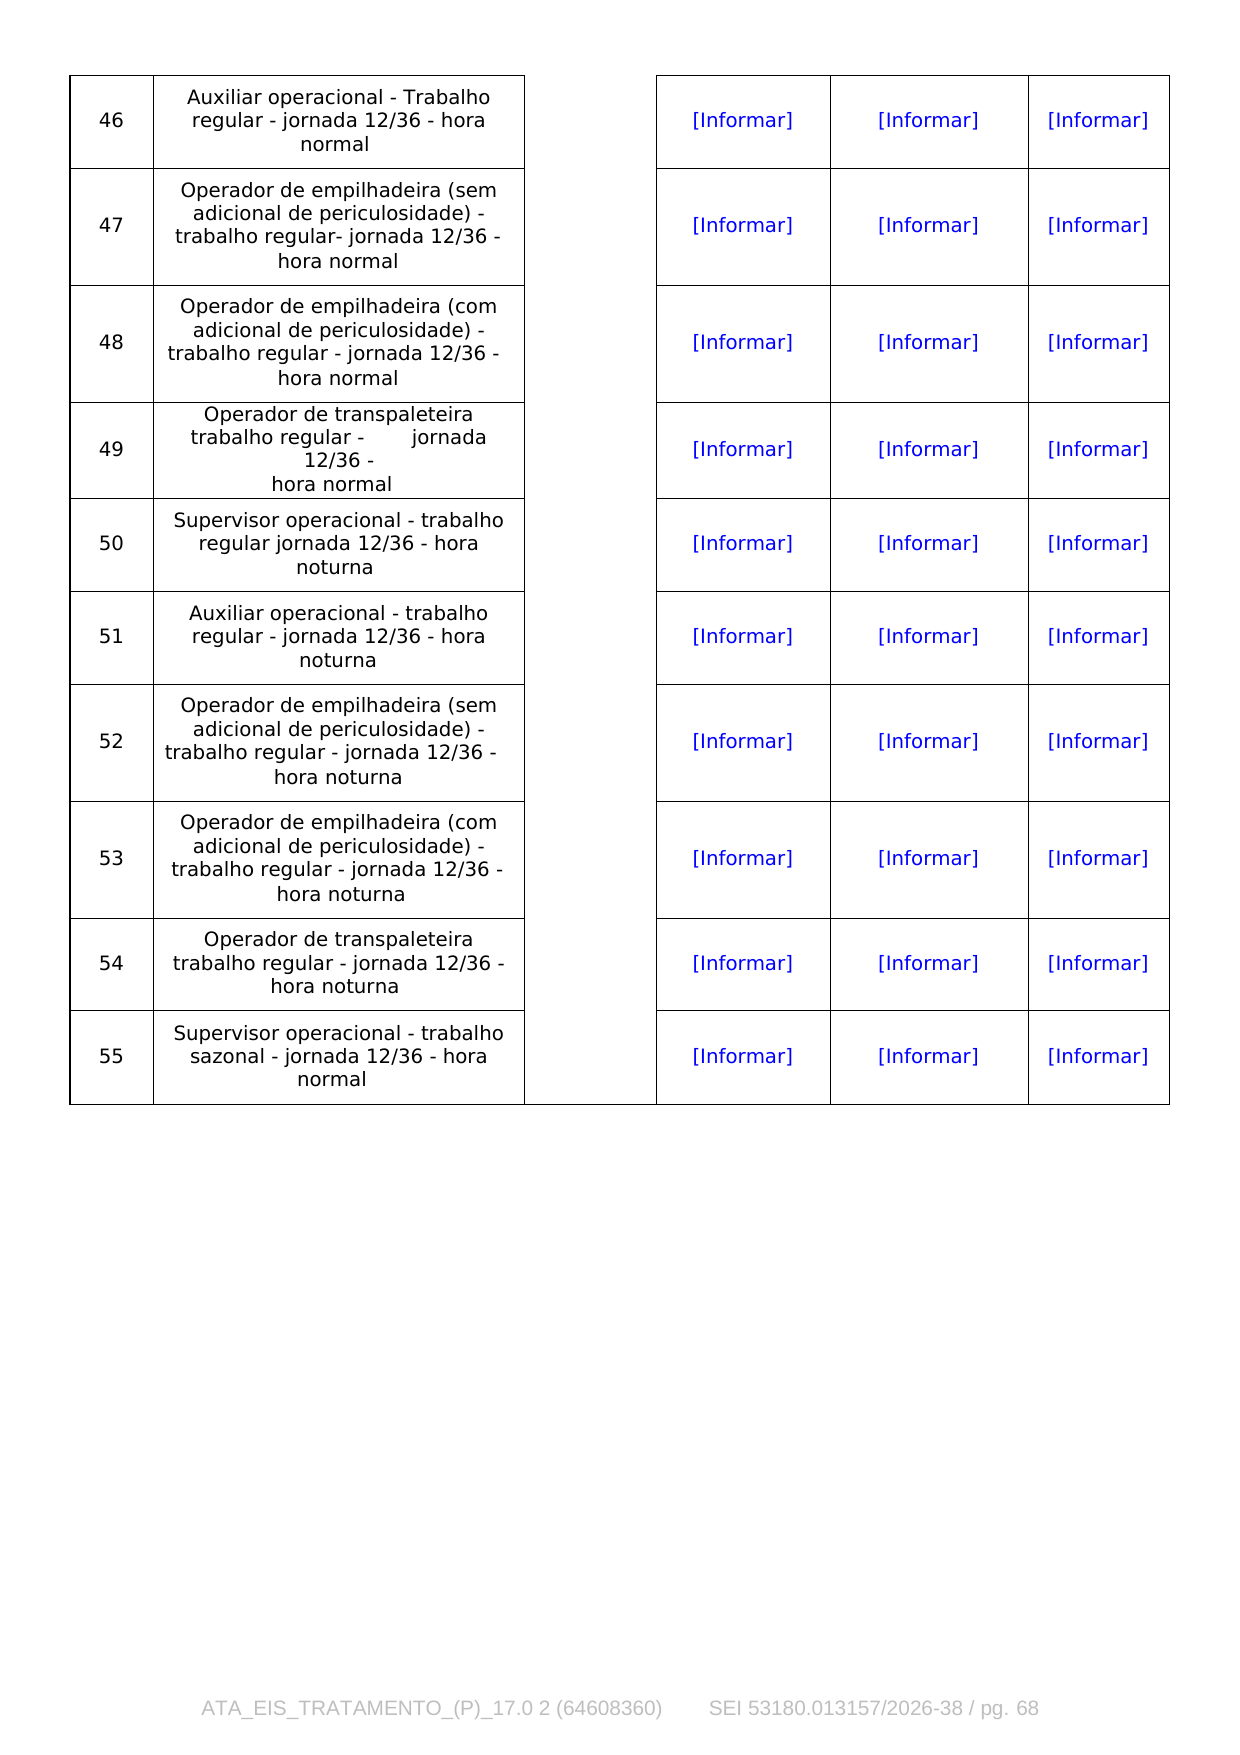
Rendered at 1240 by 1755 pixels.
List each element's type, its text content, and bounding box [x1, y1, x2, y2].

table_cell Operador de empilhadeira (sem adicional de periculosidade) - trabalho regular - jornada 12/36 - hora noturna [154, 685, 524, 801]
table_cell 47 [71, 169, 153, 285]
table_cell [Informar] [831, 499, 1028, 591]
table_cell 55 [71, 1011, 153, 1103]
table_cell 53 [71, 802, 153, 917]
table_cell [Informar] [657, 286, 830, 402]
table_cell Operador de transpaleteira trabalho regular - jornada 12/36 - hora noturna [154, 919, 524, 1010]
table_cell Auxiliar operacional - trabalho regular - jornada 12/36 - hora noturna [154, 592, 524, 684]
table_header Auxiliar operacional - Trabalho regular - jornada 12/36 - hora normal [154, 76, 524, 168]
table_header 46 [71, 76, 153, 168]
table_cell [Informar] [831, 1011, 1028, 1103]
table_cell [Informar] [1029, 802, 1169, 917]
table_cell Operador de empilhadeira (com adicional de periculosidade) - trabalho regular - jornada 12/36 - hora noturna [154, 802, 524, 917]
table_cell [Informar] [1029, 403, 1169, 498]
table_cell [Informar] [657, 403, 830, 498]
table_cell 48 [71, 286, 153, 402]
table_header [525, 75, 656, 1103]
table_cell [Informar] [831, 592, 1028, 684]
table_header [Informar] [657, 76, 830, 168]
table_cell [Informar] [1029, 499, 1169, 591]
table_cell [Informar] [1029, 169, 1169, 285]
table_cell [Informar] [831, 403, 1028, 498]
table_cell [Informar] [657, 592, 830, 684]
table_cell 51 [71, 592, 153, 684]
table_cell Operador de empilhadeira (com adicional de periculosidade) - trabalho regular - jornada 12/36 - hora normal [154, 286, 524, 402]
table_cell [Informar] [657, 919, 830, 1010]
table_cell [Informar] [831, 286, 1028, 402]
table_cell Supervisor operacional - trabalho sazonal - jornada 12/36 - hora normal [154, 1011, 524, 1103]
table_cell [Informar] [657, 169, 830, 285]
table_cell [Informar] [831, 169, 1028, 285]
table_cell [Informar] [831, 802, 1028, 917]
table_cell [Informar] [1029, 919, 1169, 1010]
table_cell [Informar] [657, 499, 830, 591]
table_cell [Informar] [657, 685, 830, 801]
table_cell [Informar] [831, 685, 1028, 801]
table_cell [Informar] [657, 802, 830, 917]
table_cell [Informar] [1029, 685, 1169, 801]
table_cell Operador de empilhadeira (sem adicional de periculosidade) - trabalho regular- jornada 12/36 - hora normal [154, 169, 524, 285]
table_cell 54 [71, 919, 153, 1010]
table_cell 52 [71, 685, 153, 801]
table_cell [Informar] [657, 1011, 830, 1103]
table_cell [Informar] [1029, 592, 1169, 684]
table_cell [Informar] [1029, 286, 1169, 402]
table_cell 49 [71, 403, 153, 498]
table_cell [Informar] [1029, 1011, 1169, 1103]
table_cell [Informar] [831, 919, 1028, 1010]
table_cell 50 [71, 499, 153, 591]
table_header [Informar] [831, 76, 1028, 168]
table_header [Informar] [1029, 76, 1169, 168]
table_cell Operador de transpaleteira trabalho regular - jornada 12/36 - hora normal [154, 403, 524, 498]
table_cell Supervisor operacional - trabalho regular jornada 12/36 - hora noturna [154, 499, 524, 591]
